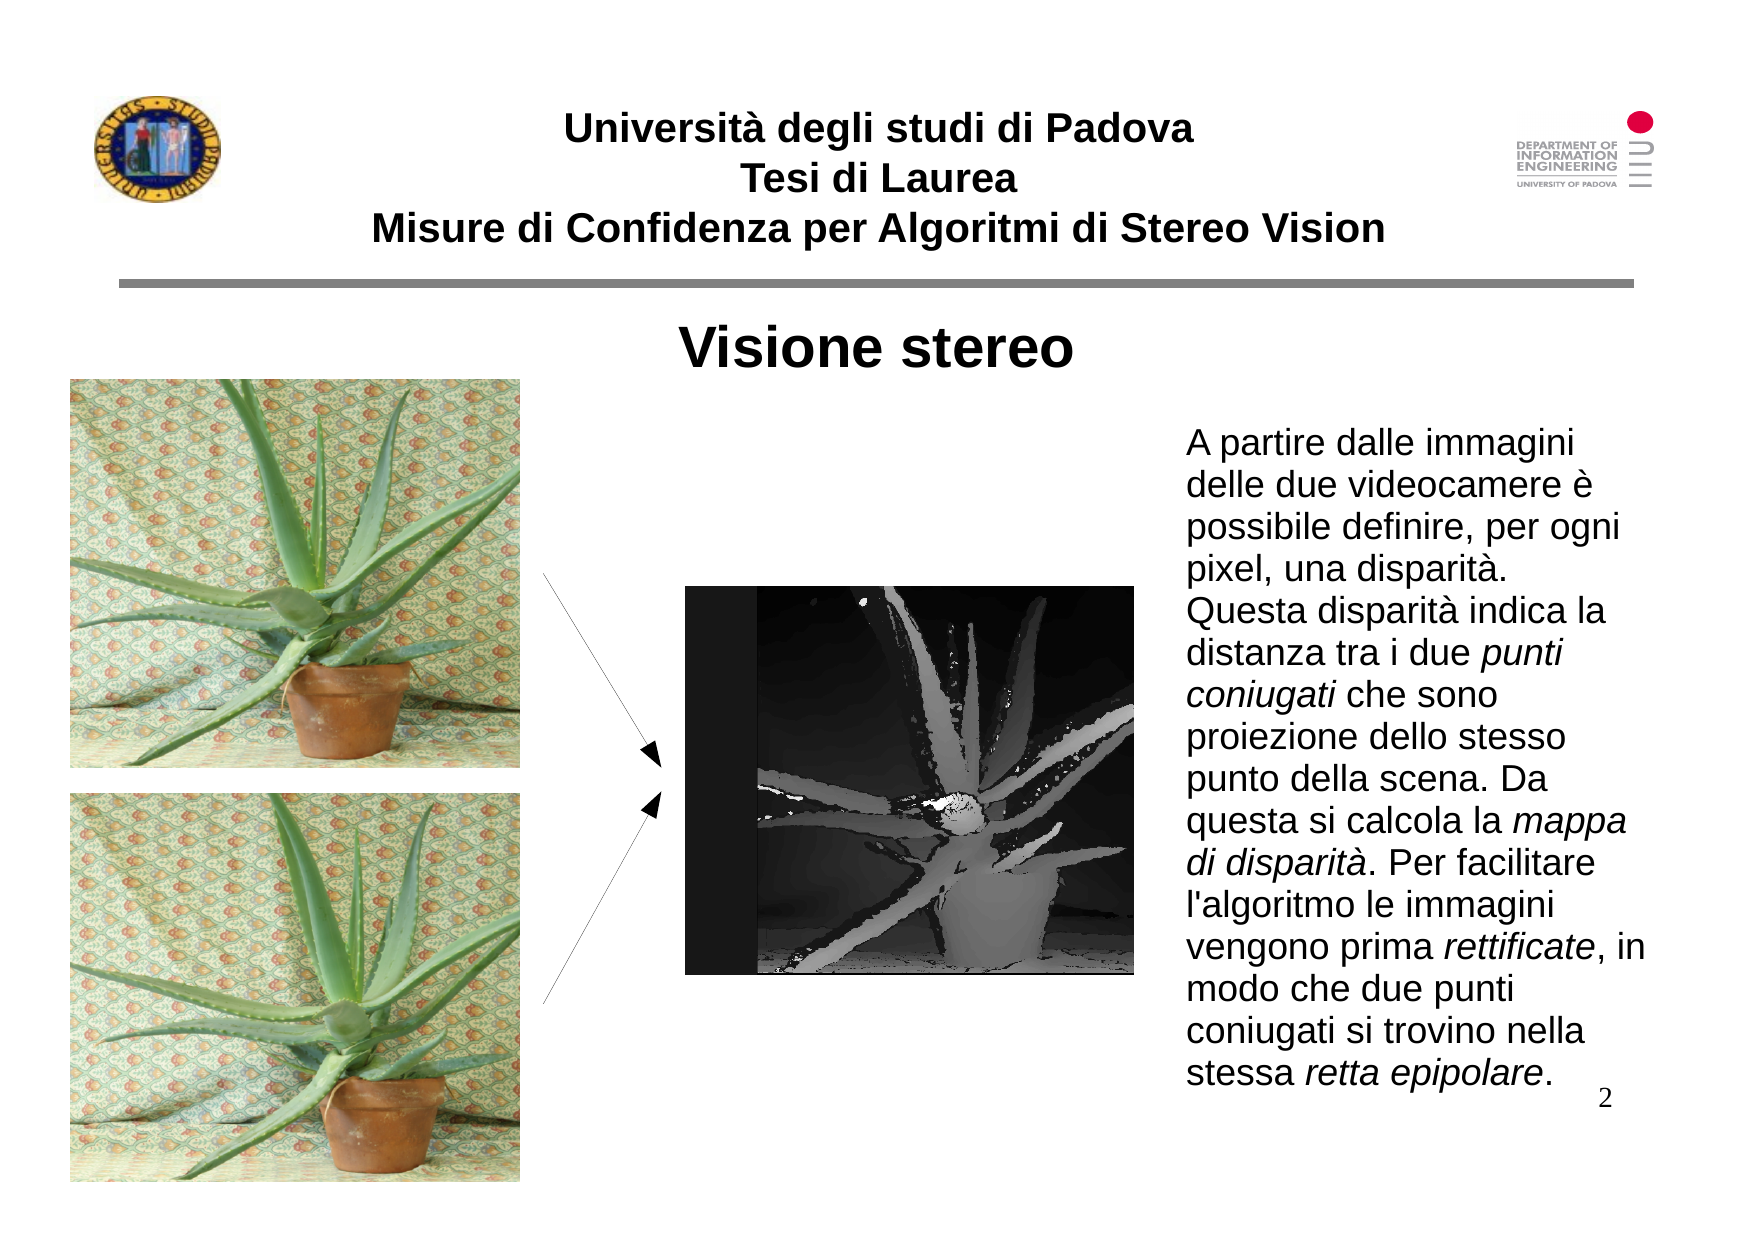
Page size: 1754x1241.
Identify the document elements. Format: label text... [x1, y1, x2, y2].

picture [1517, 111, 1654, 187]
picture [70, 793, 520, 1182]
text_box Visione stereo [663, 307, 1091, 387]
text_box A partire dalle immagini delle due videocamere è possibile definire, per ogni pixel, una disparità. Questa disparità indica la distanza tra i due punti coniugati che sono proiezione dello stesso punto della scena. Da questa si calcola la mappa di disparità. Per facilitare l'algoritmo le immagini vengono prima rettificate, in modo che due punti coniugati si trovino nella stessa retta epipolare. [1171, 414, 1678, 1241]
picture [70, 379, 520, 768]
picture [94, 96, 221, 203]
picture [685, 586, 1134, 975]
text_box Università degli studi di Padova Tesi di Laurea Misure di Confidenza per Algoritmi di Stereo Vision [321, 93, 1402, 259]
